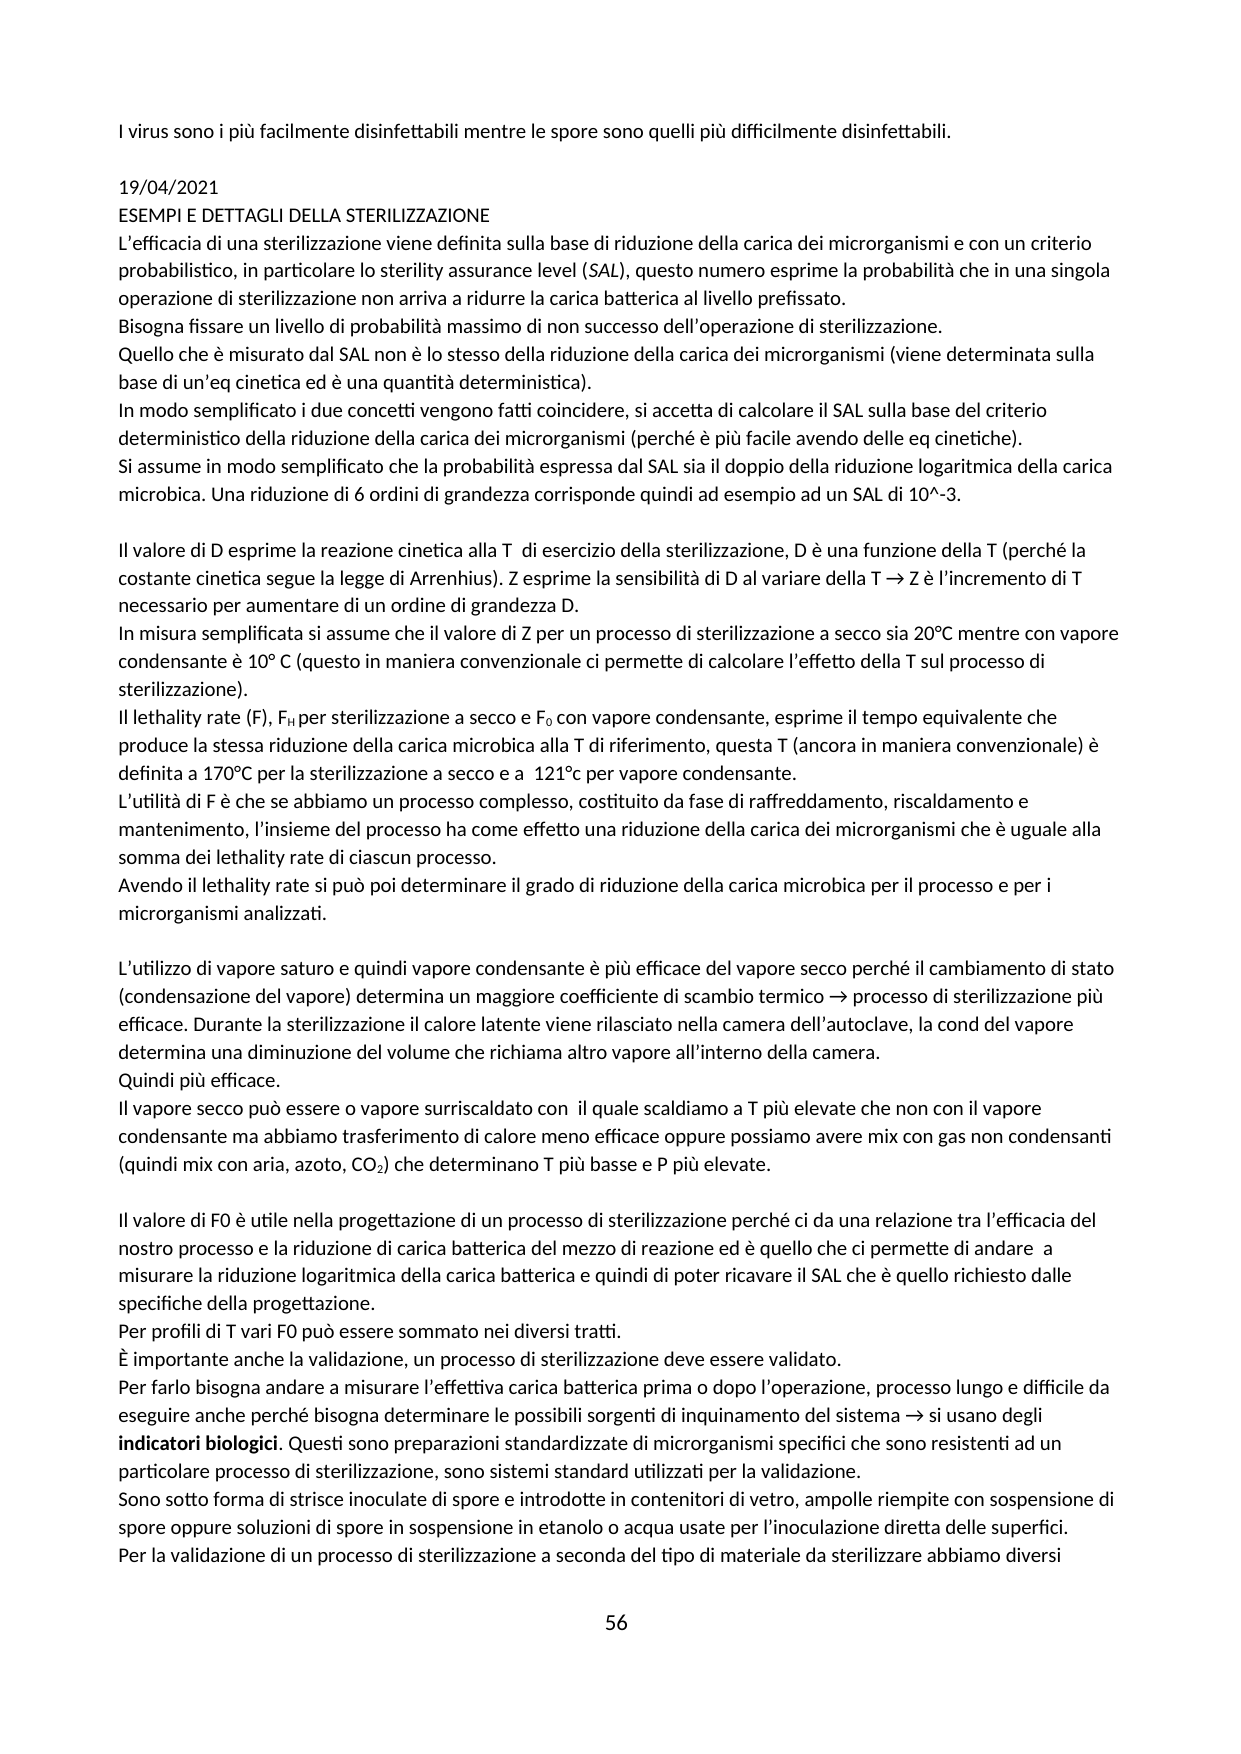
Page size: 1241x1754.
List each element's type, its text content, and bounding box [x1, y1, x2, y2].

text I virus sono i più facilmente disinfettabili mentre le spore sono quelli più difficilmente disinfettabili. 19/04/2021 ESEMPI E DETTAGLI DELLA STERILIZZAZIONE L’efficacia di una sterilizzazione viene definita sulla base di riduzione della carica dei microrganismi e con un criterio probabilistico, in particolare lo sterility assurance level (SAL), questo numero esprime la probabilità che in una singola operazione di sterilizzazione non arriva a ridurre la carica batterica al livello prefissato. Bisogna fissare un livello di probabilità massimo di non successo dell’operazione di sterilizzazione. Quello che è misurato dal SAL non è lo stesso della riduzione della carica dei microrganismi (viene determinata sulla base di un’eq cinetica ed è una quantità deterministica). In modo semplificato i due concetti vengono fatti coincidere, si accetta di calcolare il SAL sulla base del criterio deterministico della riduzione della carica dei microrganismi (perché è più facile avendo delle eq cinetiche). Si assume in modo semplificato che la probabilità espressa dal SAL sia il doppio della riduzione logaritmica della carica microbica. Una riduzione di 6 ordini di grandezza corrisponde quindi ad esempio ad un SAL di 10^-3. Il valore di D esprime la reazione cinetica alla T di esercizio della sterilizzazione, D è una funzione della T (perché la costante cinetica segue la legge di Arrenhius). Z esprime la sensibilità di D al variare della T → Z è l’incremento di T necessario per aumentare di un ordine di grandezza D. In misura semplificata si assume che il valore di Z per un processo di sterilizzazione a secco sia 20°C mentre con vapore condensante è 10° C (questo in maniera convenzionale ci permette di calcolare l’effetto della T sul processo di sterilizzazione). Il lethality rate (F), FH per sterilizzazione a secco e F0 con vapore condensante, esprime il tempo equivalente che produce la stessa riduzione della carica microbica alla T di riferimento, questa T (ancora in maniera convenzionale) è definita a 170°C per la sterilizzazione a secco e a 121°c per vapore condensante. L’utilità di F è che se abbiamo un processo complesso, costituito da fase di raffreddamento, riscaldamento e mantenimento, l’insieme del processo ha come effetto una riduzione della carica dei microrganismi che è uguale alla somma dei lethality rate di ciascun processo. Avendo il lethality rate si può poi determinare il grado di riduzione della carica microbica per il processo e per i microrganismi analizzati. L’utilizzo di vapore saturo e quindi vapore condensante è più efficace del vapore secco perché il cambiamento di stato (condensazione del vapore) determina un maggiore coefficiente di scambio termico → processo di sterilizzazione più efficace. Durante la sterilizzazione il calore latente viene rilasciato nella camera dell’autoclave, la cond del vapore determina una diminuzione del volume che richiama altro vapore all’interno della camera. Quindi più efficace. Il vapore secco può essere o vapore surriscaldato con il quale scaldiamo a T più elevate che non con il vapore condensante ma abbiamo trasferimento di calore meno efficace oppure possiamo avere mix con gas non condensanti (quindi mix con aria, azoto, CO2) che determinano T più basse e P più elevate. Il valore di F0 è utile nella progettazione di un processo di sterilizzazione perché ci da una relazione tra l’efficacia del nostro processo e la riduzione di carica batterica del mezzo di reazione ed è quello che ci permette di andare a misurare la riduzione logaritmica della carica batterica e quindi di poter ricavare il SAL che è quello richiesto dalle specifiche della progettazione. Per profili di T vari F0 può essere sommato nei diversi tratti. È importante anche la validazione, un processo di sterilizzazione deve essere validato. Per farlo bisogna andare a misurare l’effettiva carica batterica prima o dopo l’operazione, processo lungo e difficile da eseguire anche perché bisogna determinare le possibili sorgenti di inquinamento del sistema → si usano degli indicatori biologici. Questi sono preparazioni standardizzate di microrganismi specifici che sono resistenti ad un particolare processo di sterilizzazione, sono sistemi standard utilizzati per la validazione. Sono sotto forma di strisce inoculate di spore e introdotte in contenitori di vetro, ampolle riempite con sospensione di spore oppure soluzioni di spore in sospensione in etanolo o acqua usate per l’inoculazione diretta delle superfici. Per la validazione di un processo di sterilizzazione a seconda del tipo di materiale da sterilizzare abbiamo diversi [118, 118, 1124, 1567]
